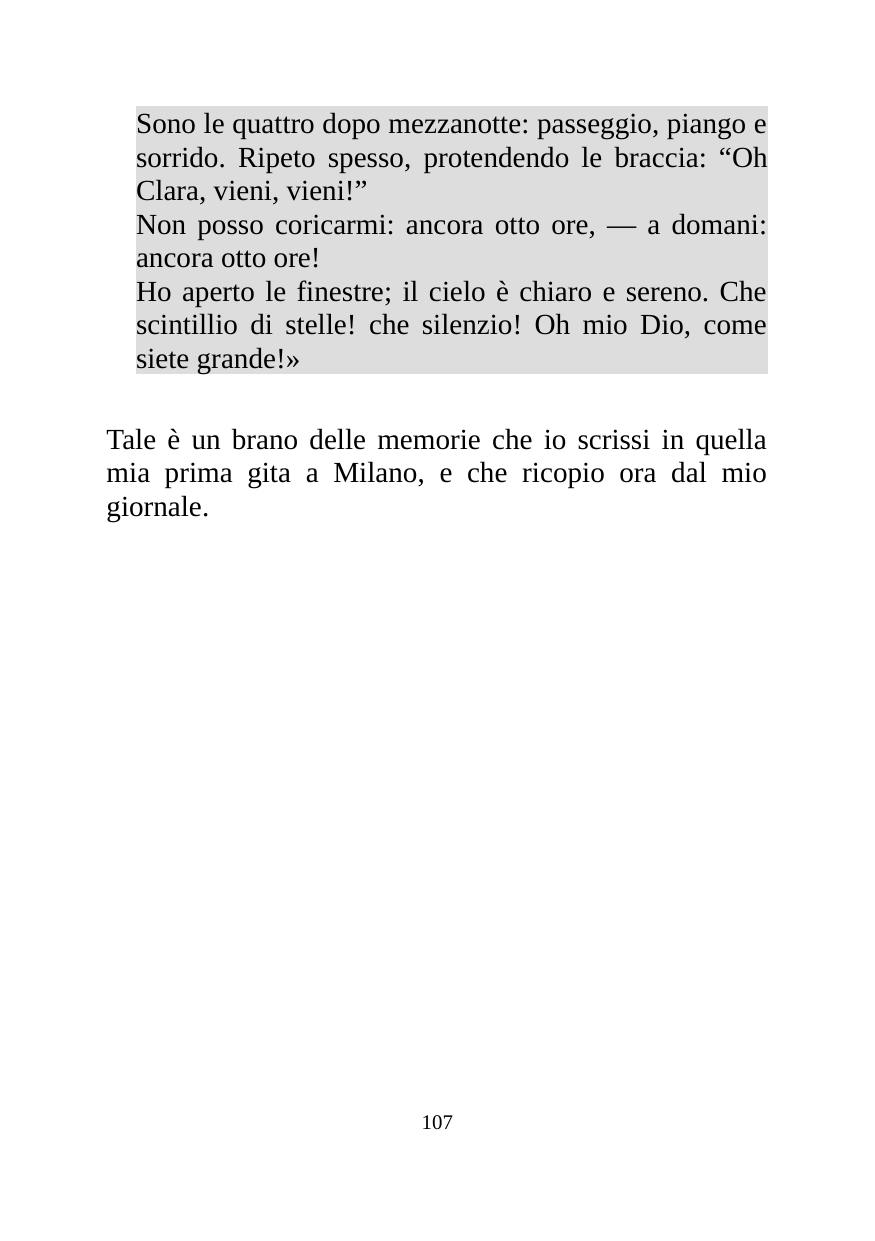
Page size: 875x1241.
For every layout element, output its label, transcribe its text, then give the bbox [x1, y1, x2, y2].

text Tale è un brano delle memorie che io scrissi in quella mia prima gita a Milano, e che ricopio ora dal mio giornale. [106, 422, 768, 522]
text Ho aperto le finestre; il cielo è chiaro e sereno. Che scintillio di stelle! che silenzio! Oh mio Dio, come siete grande!» [136, 274, 768, 374]
text Non posso coricarmi: ancora otto ore, — a domani: ancora otto ore! [136, 207, 768, 274]
text Sono le quattro dopo mezzanotte: passeggio, piango e sorrido. Ripeto spesso, protendendo le braccia: “Oh Clara, vieni, vieni!” [136, 106, 768, 207]
